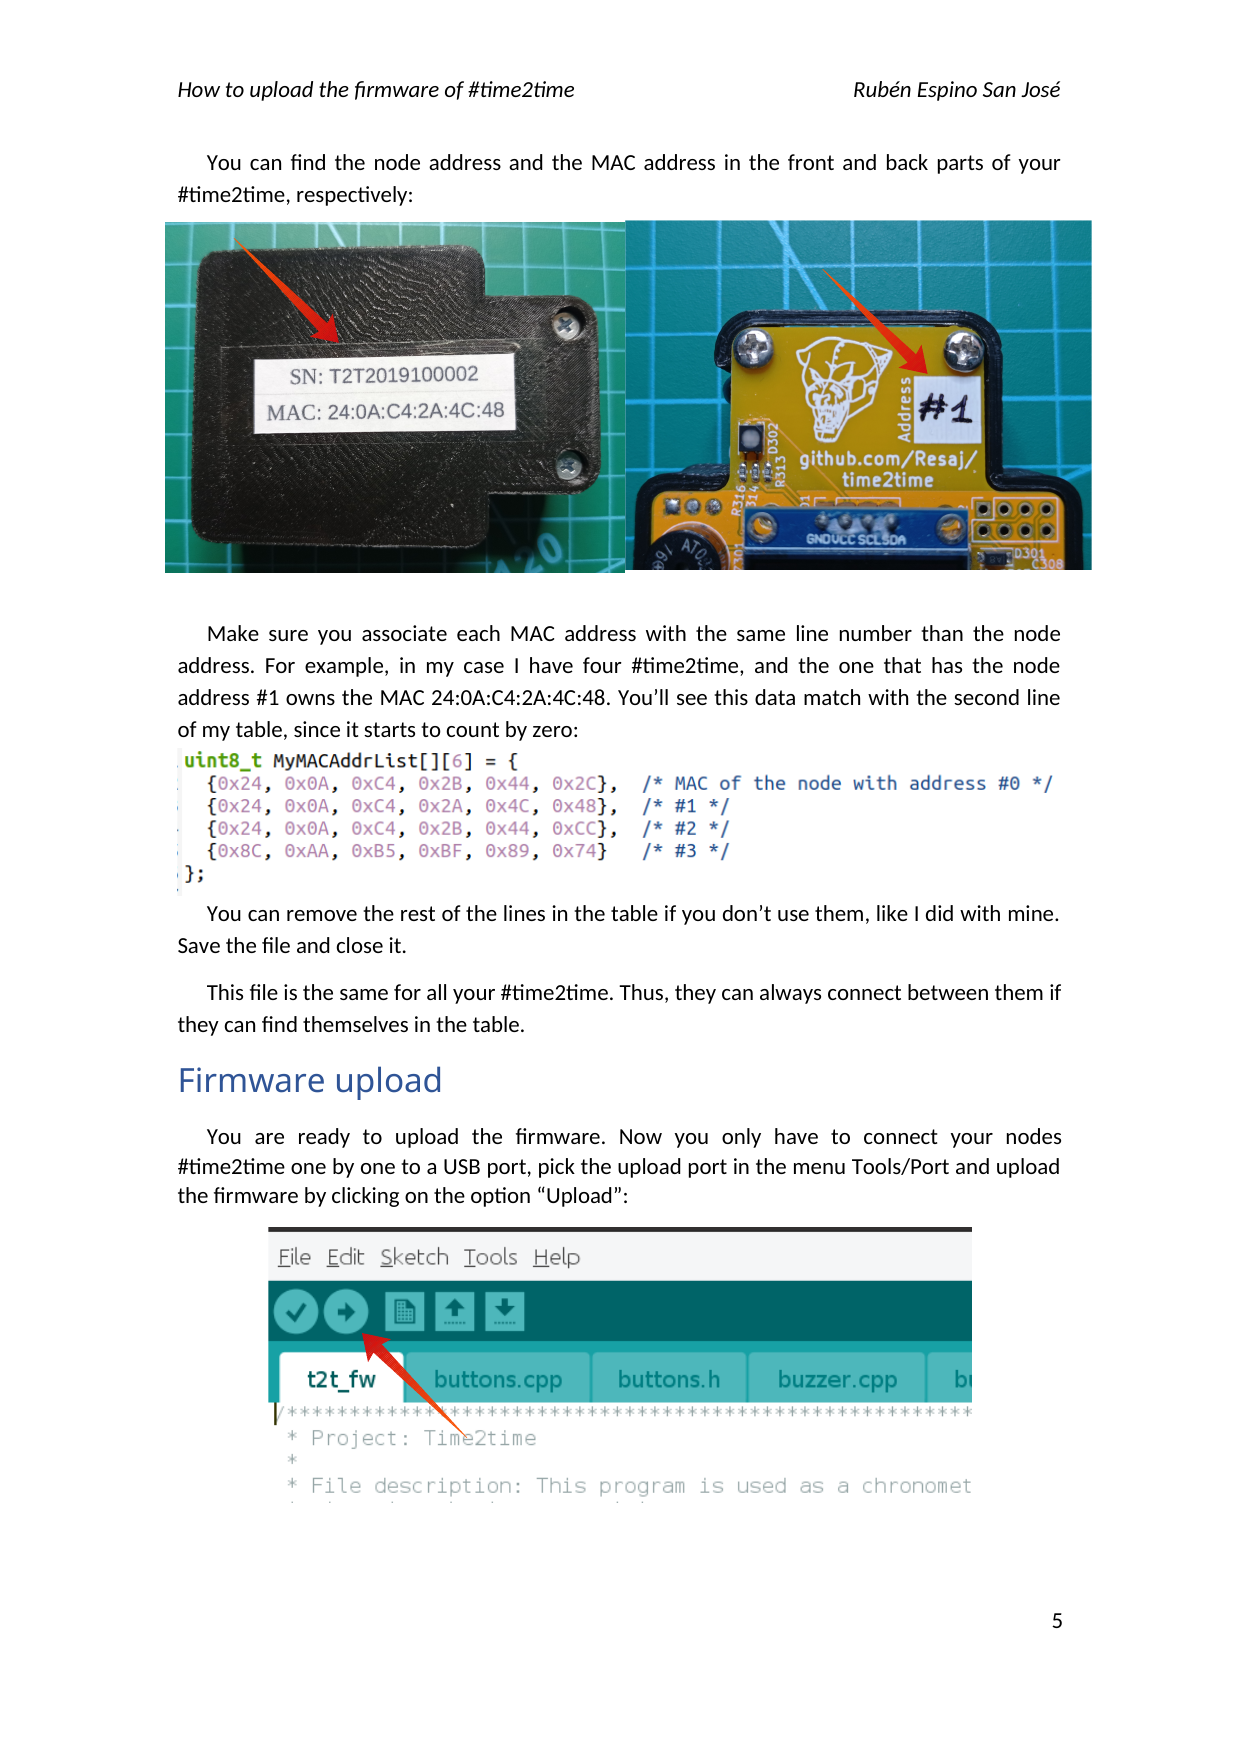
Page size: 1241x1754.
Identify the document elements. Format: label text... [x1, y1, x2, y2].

picture [626, 221, 1092, 570]
picture [165, 222, 625, 573]
picture [177, 748, 1063, 896]
text Make sure you associate each MAC address with the same line number than the node address. For example, in my case I have four #time2time, and the one that has the node address #1 owns the MAC 24:0A:C4:2A:4C:48. You’ll see this data match with the second line of my table, since it starts to count by zero: [177, 619, 1063, 743]
text You are ready to upload the firmware. Now you only have to connect your nodes #time2time one by one to a USB port, pick the upload port in the menu Tools/Port and upload the firmware by clicking on the option “Upload”: [177, 1122, 1063, 1209]
text You can find the node address and the MAC address in the front and back parts of your #time2time, respectively: [177, 148, 1063, 208]
text This file is the same for all your #time2time. Thus, they can always connect between them if they can find themselves in the table. [177, 978, 1063, 1038]
text You can remove the rest of the lines in the table if you don’t use them, like I did with mine. Save the file and close it. [177, 896, 1063, 959]
text Firmware upload [177, 1057, 1063, 1103]
picture [268, 1227, 972, 1503]
